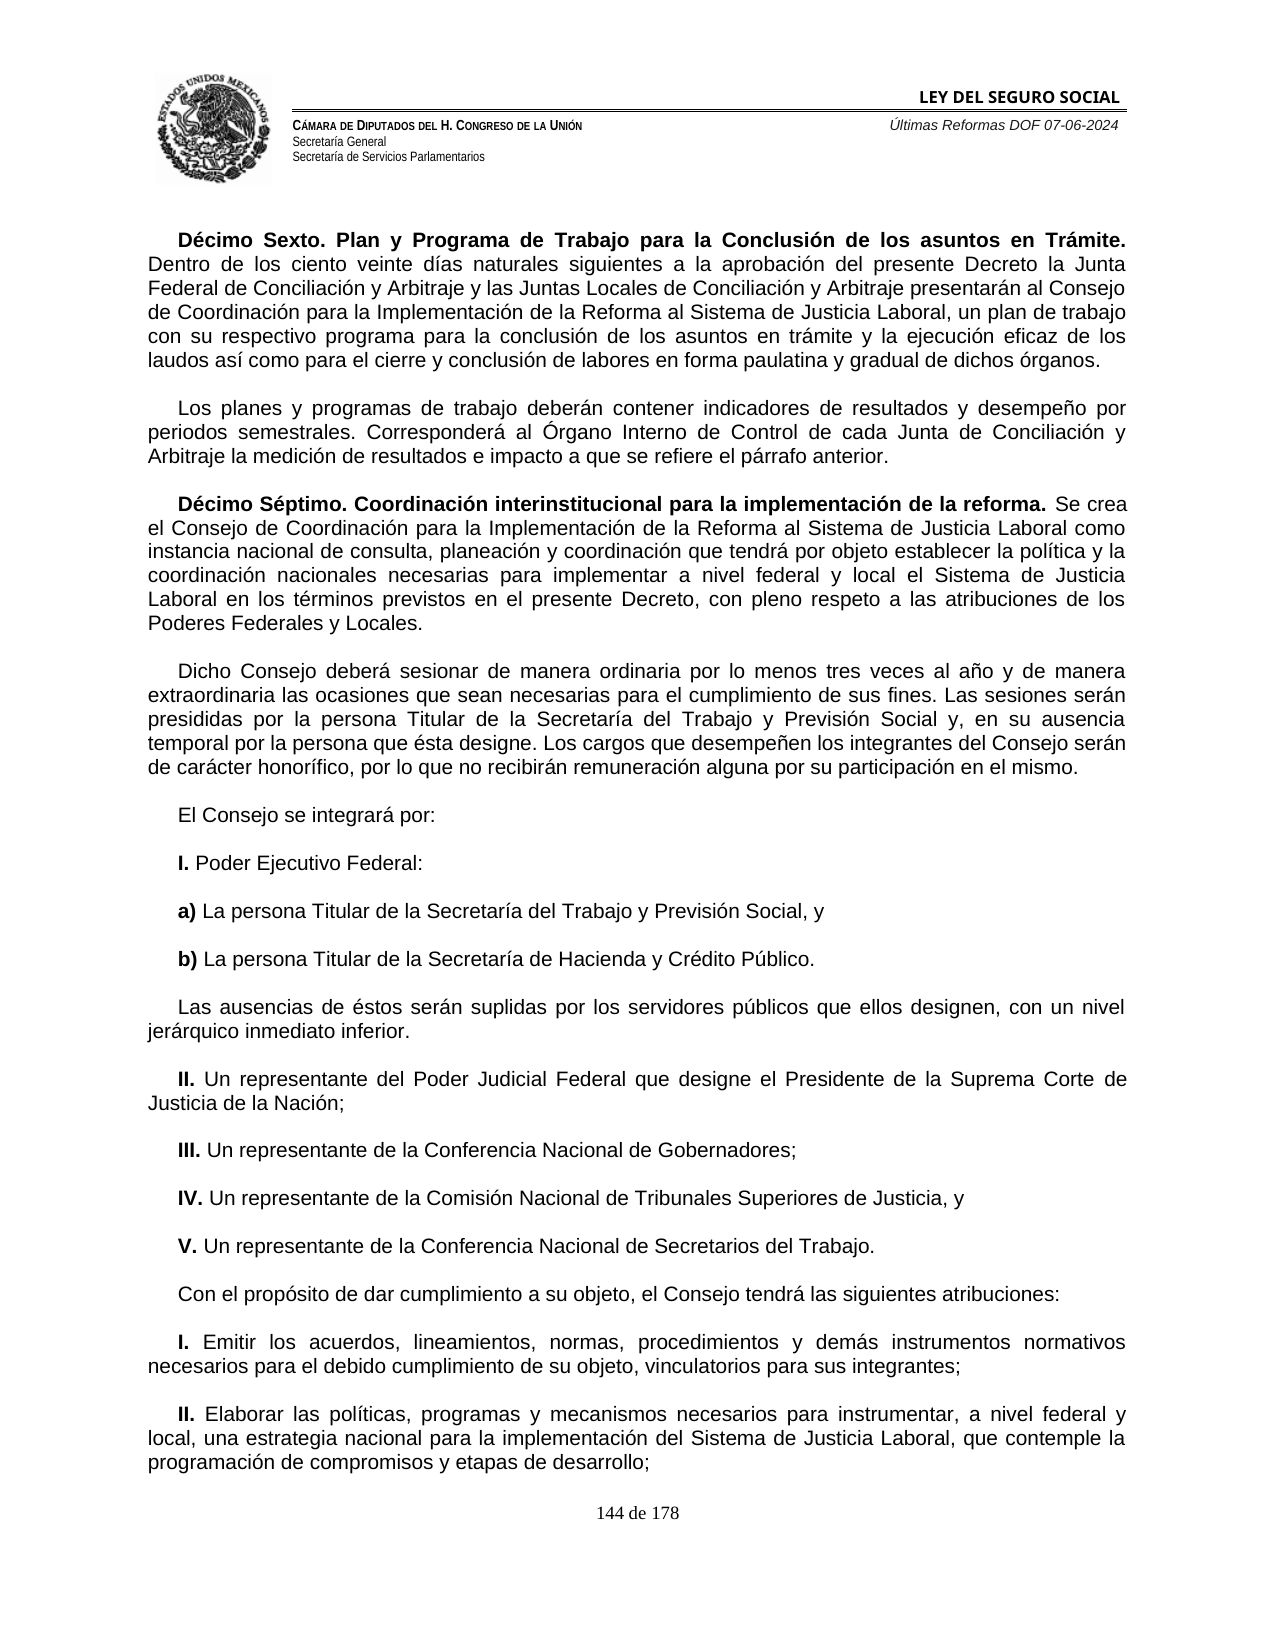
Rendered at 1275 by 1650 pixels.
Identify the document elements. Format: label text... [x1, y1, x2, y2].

text II. Elaborar las políticas, programas y mecanismos necesarios para instrumentar, a nivel federal y local, una estrategia nacional para la implementación del Sistema de Justicia Laboral, que contemple la programación de compromisos y etapas de desarrollo; [148, 1402, 1127, 1474]
text b) La persona Titular de la Secretaría de Hacienda y Crédito Público. [148, 947, 1127, 971]
text I. Poder Ejecutivo Federal: [148, 851, 1127, 875]
text IV. Un representante de la Comisión Nacional de Tribunales Superiores de Justicia, y [148, 1186, 1127, 1210]
text Décimo Séptimo. Coordinación interinstitucional para la implementación de la reforma. Se crea el Consejo de Coordinación para la Implementación de la Reforma al Sistema de Justicia Laboral como instancia nacional de consulta, planeación y coordinación que tendrá por objeto establecer la política y la coordinación nacionales necesarias para implementar a nivel federal y local el Sistema de Justicia Laboral en los términos previstos en el presente Decreto, con pleno respeto a las atribuciones de los Poderes Federales y Locales. [148, 491, 1127, 635]
text Los planes y programas de trabajo deberán contener indicadores de resultados y desempeño por periodos semestrales. Corresponderá al Órgano Interno de Control de cada Junta de Conciliación y Arbitraje la medición de resultados e impacto a que se refiere el párrafo anterior. [148, 396, 1127, 467]
text Dicho Consejo deberá sesionar de manera ordinaria por lo menos tres veces al año y de manera extraordinaria las ocasiones que sean necesarias para el cumplimiento de sus fines. Las sesiones serán presididas por la persona Titular de la Secretaría del Trabajo y Previsión Social y, en su ausencia temporal por la persona que ésta designe. Los cargos que desempeñen los integrantes del Consejo serán de carácter honorífico, por lo que no recibirán remuneración alguna por su participación en el mismo. [148, 659, 1127, 779]
text Décimo Sexto. Plan y Programa de Trabajo para la Conclusión de los asuntos en Trámite. Dentro de los ciento veinte días naturales siguientes a la aprobación del presente Decreto la Junta Federal de Conciliación y Arbitraje y las Juntas Locales de Conciliación y Arbitraje presentarán al Consejo de Coordinación para la Implementación de la Reforma al Sistema de Justicia Laboral, un plan de trabajo con su respectivo programa para la conclusión de los asuntos en trámite y la ejecución eficaz de los laudos así como para el cierre y conclusión de labores en forma paulatina y gradual de dichos órganos. [148, 228, 1127, 372]
text Con el propósito de dar cumplimiento a su objeto, el Consejo tendrá las siguientes atribuciones: [148, 1282, 1127, 1306]
text III. Un representante de la Conferencia Nacional de Gobernadores; [148, 1138, 1127, 1162]
text I. Emitir los acuerdos, lineamientos, normas, procedimientos y demás instrumentos normativos necesarios para el debido cumplimiento de su objeto, vinculatorios para sus integrantes; [148, 1330, 1127, 1378]
text Las ausencias de éstos serán suplidas por los servidores públicos que ellos designen, con un nivel jerárquico inmediato inferior. [148, 994, 1127, 1042]
text El Consejo se integrará por: [148, 803, 1127, 827]
text V. Un representante de la Conferencia Nacional de Secretarios del Trabajo. [148, 1234, 1127, 1258]
text II. Un representante del Poder Judicial Federal que designe el Presidente de la Suprema Corte de Justicia de la Nación; [148, 1066, 1127, 1114]
text a) La persona Titular de la Secretaría del Trabajo y Previsión Social, y [148, 899, 1127, 923]
